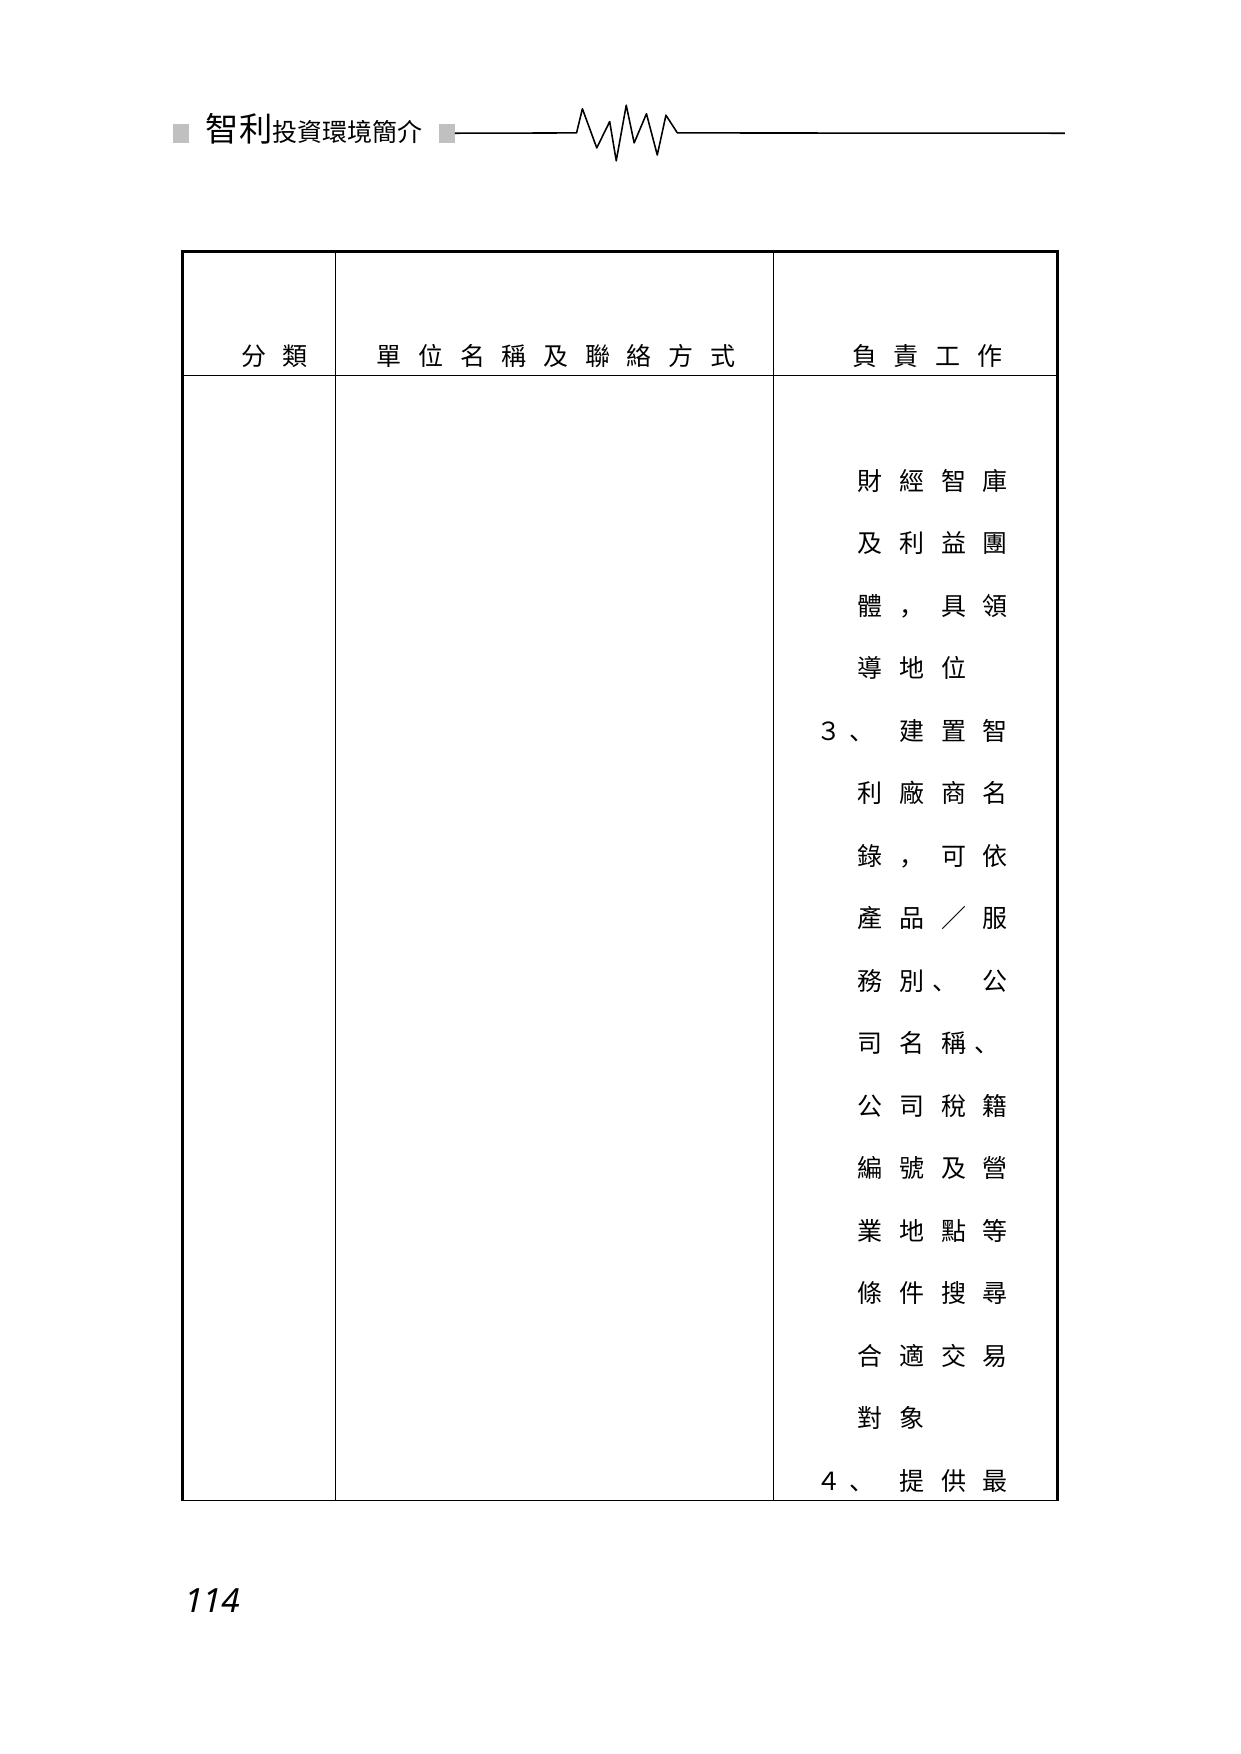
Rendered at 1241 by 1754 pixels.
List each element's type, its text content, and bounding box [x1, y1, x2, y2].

table_cell 財經智庫及利益團體，具領導地位 ３、建置智利廠商名錄，可依產品／服務別、公司名稱、公司稅籍編號及營業地點等條件搜尋合適交易對象 ４、提供最 [774, 376, 1056, 1500]
table_header 分類 [184, 253, 335, 375]
table_cell [336, 376, 773, 1500]
table_cell [184, 376, 335, 1500]
table_header 負責工作 [774, 253, 1056, 375]
table_header 單位名稱及聯絡方式 [336, 253, 773, 375]
